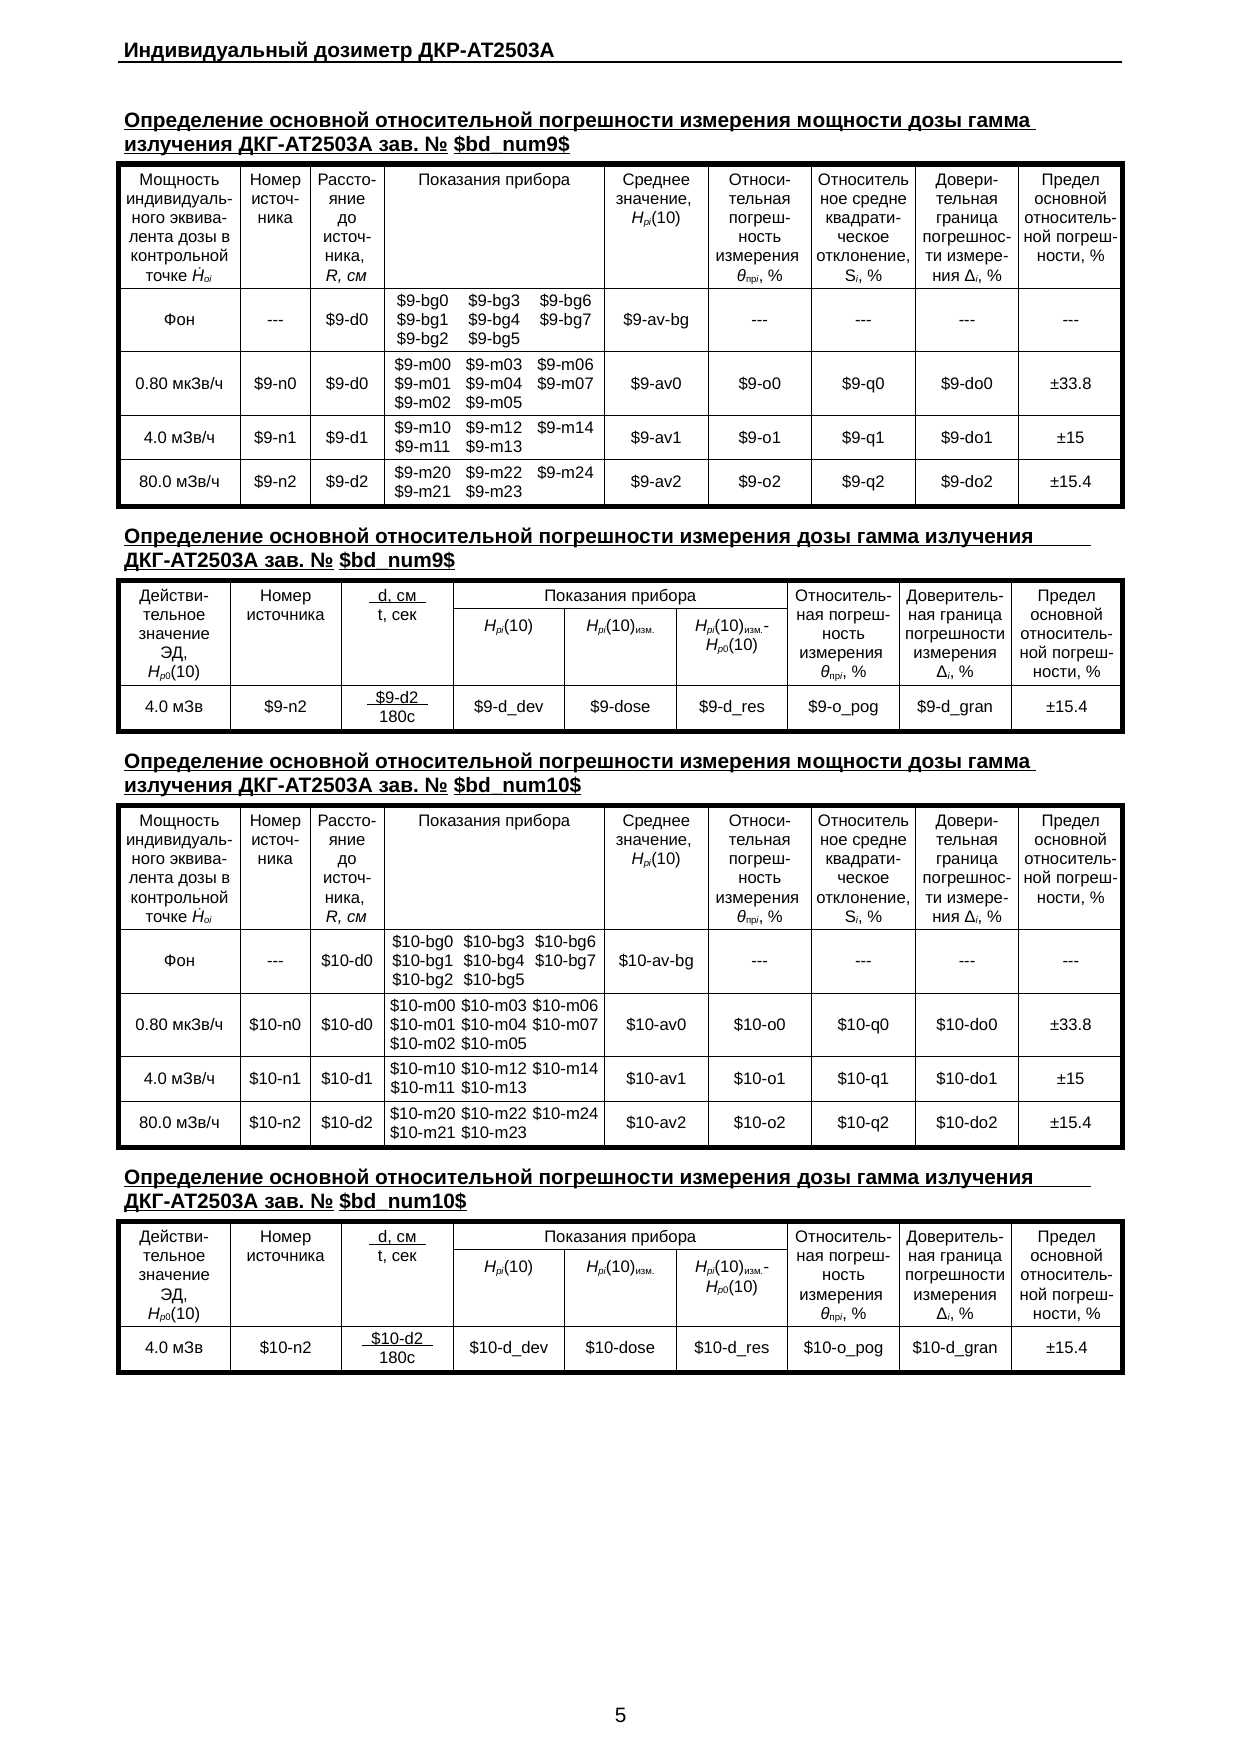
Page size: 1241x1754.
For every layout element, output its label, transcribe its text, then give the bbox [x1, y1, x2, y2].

table_cell --- [241, 930, 310, 992]
table_cell $10-d2 [311, 1102, 384, 1145]
table_cell $9-av0 [605, 352, 708, 415]
table_cell $10-m00 $10-m01 $10-m02 $10-m03 $10-m04 $10-m05 $10-m06 $10-m07 [385, 994, 604, 1056]
table_cell $9-do1 [916, 416, 1018, 459]
table_cell Действи-тельное значение ЭД, Hp0(10) [121, 1224, 230, 1326]
table_cell Hpi(10) [454, 1250, 564, 1326]
table_cell $9-n2 [231, 686, 341, 729]
table_cell Номер источ-ника [241, 808, 310, 929]
table_cell $10-av2 [605, 1102, 708, 1145]
table_cell Предел основной относитель-ной погреш-ности, % [1012, 1224, 1120, 1326]
table_cell $10-n1 [241, 1057, 310, 1101]
table_cell Показания прибора [385, 167, 604, 288]
table_cell $10-q1 [812, 1057, 915, 1101]
table_cell $9-q2 [812, 460, 915, 504]
table_cell Фон [121, 289, 240, 351]
table_cell $10-q0 [812, 994, 915, 1056]
table_cell Показания прибора [454, 1224, 787, 1249]
table_cell $10-do2 [916, 1102, 1018, 1145]
table_cell d, см t, сек [342, 583, 453, 684]
table_cell --- [916, 289, 1018, 351]
table_cell Предел основной относитель-ной погреш-ности, % [1019, 167, 1120, 288]
table_cell $9-do2 [916, 460, 1018, 504]
table_cell $9-d0 [311, 352, 384, 415]
table_cell --- [1019, 289, 1120, 351]
table_cell Показания прибора [454, 583, 787, 608]
table_cell Среднее значение, Hpi(10) [605, 167, 708, 288]
table_cell $10-d2 180c [342, 1327, 453, 1370]
table_cell --- [1019, 930, 1120, 992]
table_cell 0.80 мкЗв/ч [121, 994, 240, 1056]
table_cell 0.80 мкЗв/ч [121, 352, 240, 415]
table_cell --- [709, 930, 811, 992]
table_cell --- [916, 930, 1018, 992]
table_cell $10-d0 [311, 930, 384, 992]
table_cell Мощность индивидуаль-ного эквива-лента дозы в контрольной точке Ḣoi [121, 808, 240, 929]
table_cell Предел основной относитель-ной погреш-ности, % [1019, 808, 1120, 929]
table_cell $10-d_res [677, 1327, 787, 1370]
table_cell $10-n2 [241, 1102, 310, 1145]
table_cell Довери-тельная граница погрешнос-ти измере-ния Δi, % [916, 167, 1018, 288]
table_cell $10-q2 [812, 1102, 915, 1145]
table_header Определение основной относительной погрешности измерения мощности дозы гамма излучения ДКГ-АТ2503A зав. № $bd_num10$ [118, 734, 1122, 802]
table_cell Относи-тельная погреш-ность измерения θпрi, % [709, 808, 811, 929]
table_header Определение основной относительной погрешности измерения мощности дозы гамма излучения ДКГ-АТ2503A зав. № $bd_num9$ [118, 93, 1122, 161]
table_cell $9-d_dev [454, 686, 564, 729]
table_cell $10-m20 $10-m21 $10-m22 $10-m23 $10-m24 [385, 1102, 604, 1145]
table_cell $9-bg0 $9-bg1 $9-bg2 $9-bg3 $9-bg4 $9-bg5 $9-bg6 $9-bg7 [385, 289, 604, 351]
table_cell $9-d2 180c [342, 686, 453, 729]
table_cell $9-d_res [677, 686, 787, 729]
table_cell --- [812, 289, 915, 351]
table_cell $9-q0 [812, 352, 915, 415]
table_cell $10-o0 [709, 994, 811, 1056]
table_cell Мощность индивидуаль-ного эквива-лента дозы в контрольной точке Ḣoi [121, 167, 240, 288]
table_cell $10-n2 [231, 1327, 341, 1370]
table_cell Hpi(10) [454, 609, 564, 684]
table_cell ±15 [1019, 1057, 1120, 1101]
table_cell $10-d0 [311, 994, 384, 1056]
table_cell $9-o0 [709, 352, 811, 415]
table_cell Относи-тельная погреш-ность измерения θпрi, % [709, 167, 811, 288]
table_cell $9-m10 $9-m11 $9-m12 $9-m13 $9-m14 [385, 416, 604, 459]
table_cell $9-n1 [241, 416, 310, 459]
table_cell Относительное средне квадрати-ческое отклонение, Si, % [812, 808, 915, 929]
table_cell $9-q1 [812, 416, 915, 459]
table_cell $9-d1 [311, 416, 384, 459]
table_cell $9-dose [565, 686, 676, 729]
table_cell $9-d_gran [900, 686, 1011, 729]
table_cell --- [241, 289, 310, 351]
table_cell Рассто-яние до источ-ника, R, см [311, 167, 384, 288]
table_cell $10-o_pog [788, 1327, 899, 1370]
table_cell Показания прибора [385, 808, 604, 929]
table_cell Относительное средне квадрати-ческое отклонение, Si, % [812, 167, 915, 288]
table_cell Номер источника [231, 1224, 341, 1326]
table_cell Доверитель-ная граница погрешности измерения Δi, % [900, 583, 1011, 684]
table_cell ±15.4 [1012, 686, 1120, 729]
table_header Определение основной относительной погрешности измерения дозы гамма излучения ДКГ-АТ2503A зав. № $bd_num10$ [118, 1150, 1122, 1218]
table_cell $10-o1 [709, 1057, 811, 1101]
table_cell $9-av1 [605, 416, 708, 459]
table_cell $9-m20 $9-m21 $9-m22 $9-m23 $9-m24 [385, 460, 604, 504]
table_cell $9-o1 [709, 416, 811, 459]
table_cell $9-n0 [241, 352, 310, 415]
table_cell $9-o2 [709, 460, 811, 504]
table_cell 4.0 мЗв/ч [121, 1057, 240, 1101]
table_cell --- [709, 289, 811, 351]
table_cell --- [812, 930, 915, 992]
table_header Определение основной относительной погрешности измерения дозы гамма излучения ДКГ-АТ2503A зав. № $bd_num9$ [118, 509, 1122, 577]
table_cell $10-av1 [605, 1057, 708, 1101]
table_cell 4.0 мЗв/ч [121, 416, 240, 459]
table_cell $9-av2 [605, 460, 708, 504]
table_cell ±33.8 [1019, 994, 1120, 1056]
table_cell $10-m10 $10-m11 $10-m12 $10-m13 $10-m14 [385, 1057, 604, 1101]
table_cell Доверитель-ная граница погрешности измерения Δi, % [900, 1224, 1011, 1326]
table_cell $9-do0 [916, 352, 1018, 415]
table_cell $10-do0 [916, 994, 1018, 1056]
table_cell $10-dose [565, 1327, 676, 1370]
table_cell $10-d1 [311, 1057, 384, 1101]
table_cell $10-d_dev [454, 1327, 564, 1370]
table_cell $9-n2 [241, 460, 310, 504]
table_cell $10-bg0 $10-bg1 $10-bg2 $10-bg3 $10-bg4 $10-bg5 $10-bg6 $10-bg7 [385, 930, 604, 992]
table_cell 4.0 мЗв [121, 686, 230, 729]
table_cell $10-d_gran [900, 1327, 1011, 1370]
table_cell Относитель-ная погреш-ность измерения θпрi, % [788, 583, 899, 684]
table_cell ±33.8 [1019, 352, 1120, 415]
table_cell 80.0 мЗв/ч [121, 1102, 240, 1145]
table_cell ±15.4 [1019, 1102, 1120, 1145]
table_cell $10-o2 [709, 1102, 811, 1145]
table_cell ±15.4 [1019, 460, 1120, 504]
table_cell $10-av0 [605, 994, 708, 1056]
table_cell 80.0 мЗв/ч [121, 460, 240, 504]
table_cell $10-n0 [241, 994, 310, 1056]
table_cell Довери-тельная граница погрешнос-ти измере-ния Δi, % [916, 808, 1018, 929]
table_cell Среднее значение, Hpi(10) [605, 808, 708, 929]
table_cell Hpi(10)изм.-Hp0(10) [677, 609, 787, 684]
table_cell Hpi(10)изм. [565, 609, 676, 684]
table_cell $9-d0 [311, 289, 384, 351]
table_cell $9-m00 $9-m01 $9-m02 $9-m03 $9-m04 $9-m05 $9-m06 $9-m07 [385, 352, 604, 415]
table_cell Рассто-яние до источ-ника, R, см [311, 808, 384, 929]
table_cell Номер источника [231, 583, 341, 684]
table_cell Hpi(10)изм.-Hp0(10) [677, 1250, 787, 1326]
table_cell $10-do1 [916, 1057, 1018, 1101]
table_cell $10-av-bg [605, 930, 708, 992]
table_cell d, см t, сек [342, 1224, 453, 1326]
table_cell ±15.4 [1012, 1327, 1120, 1370]
table_cell Фон [121, 930, 240, 992]
table_cell Hpi(10)изм. [565, 1250, 676, 1326]
table_cell ±15 [1019, 416, 1120, 459]
table_cell 4.0 мЗв [121, 1327, 230, 1370]
table_cell Относитель-ная погреш-ность измерения θпрi, % [788, 1224, 899, 1326]
table_cell $9-av-bg [605, 289, 708, 351]
table_cell $9-o_pog [788, 686, 899, 729]
table_cell $9-d2 [311, 460, 384, 504]
table_cell Предел основной относитель-ной погреш-ности, % [1012, 583, 1120, 684]
table_cell Действи-тельное значение ЭД, Hp0(10) [121, 583, 230, 684]
table_cell Номер источ-ника [241, 167, 310, 288]
